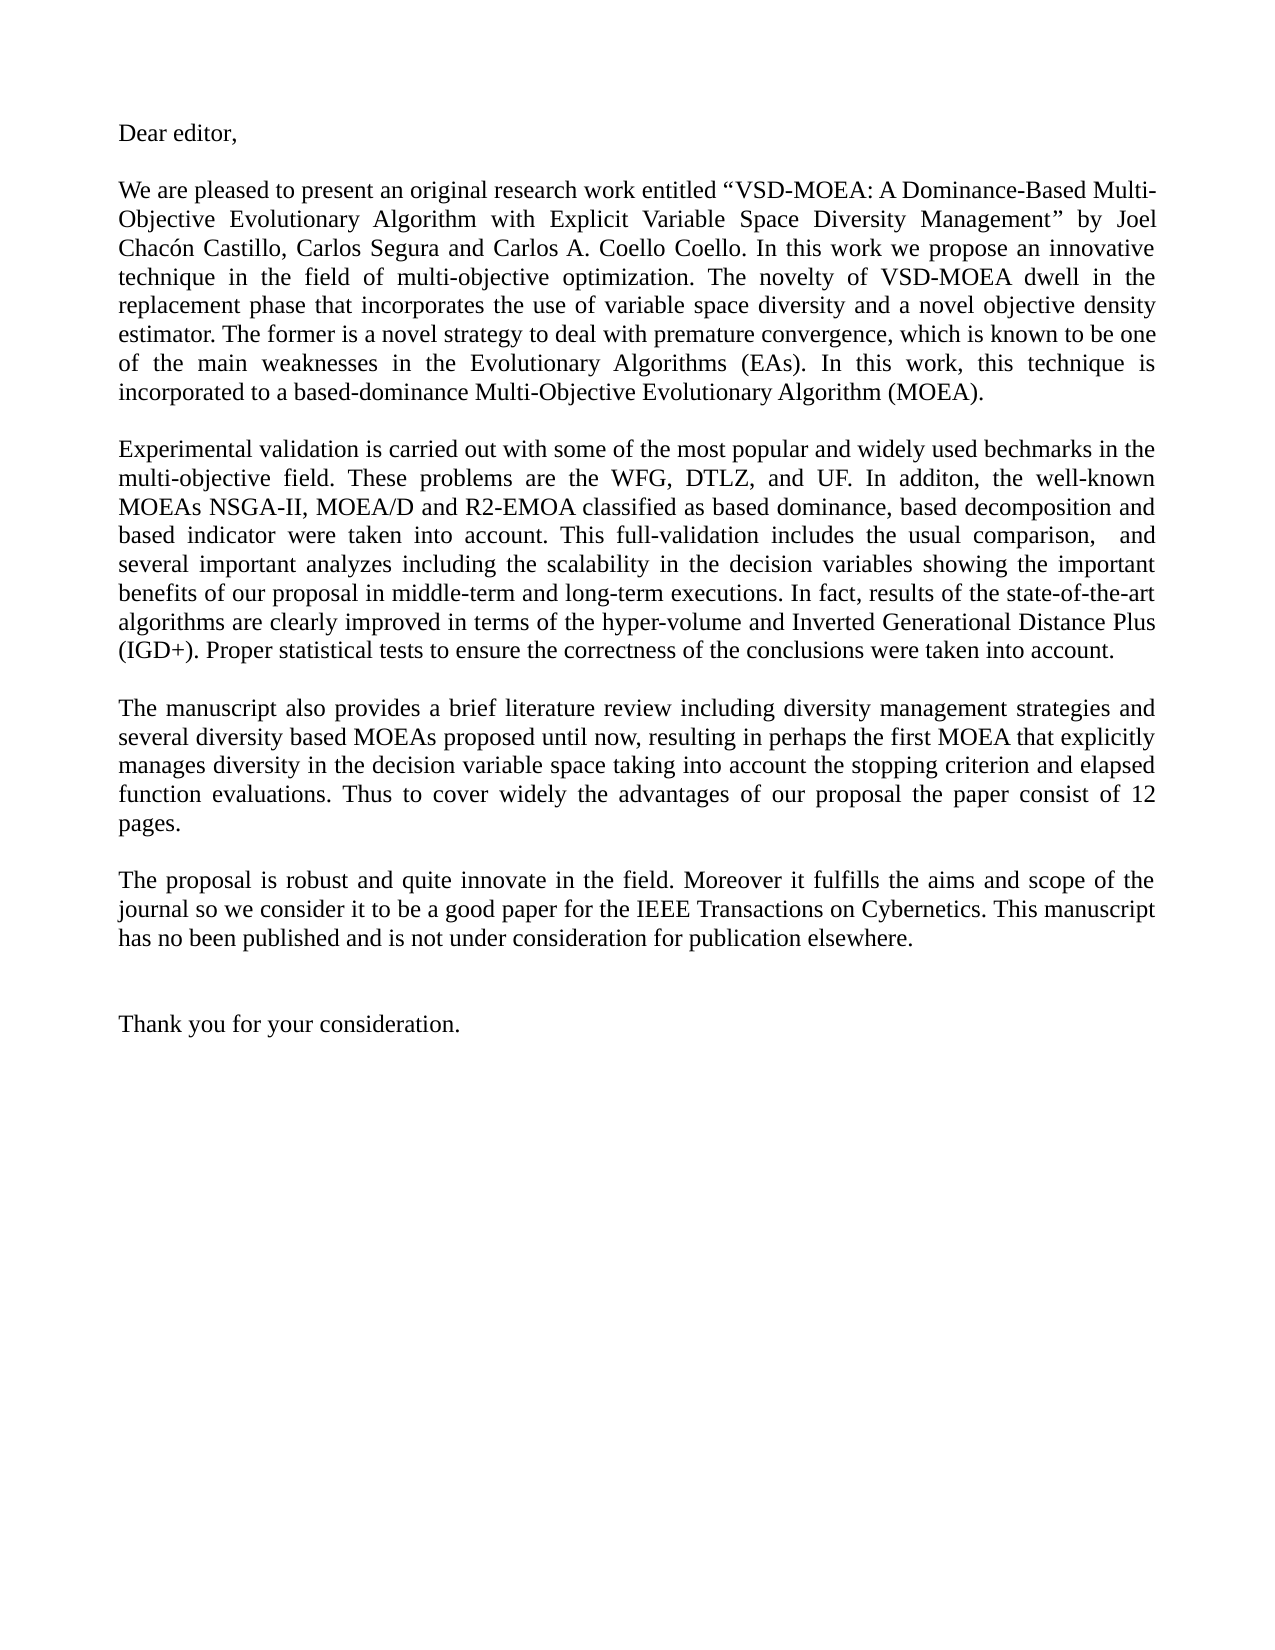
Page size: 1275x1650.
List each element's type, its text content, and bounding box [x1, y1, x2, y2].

text The proposal is robust and quite innovate in the field. Moreover it fulfills the aims and scope of the journal so we consider it to be a good paper for the IEEE Transactions on Cybernetics. This manuscript has no been published and is not under consideration for publication elsewhere. [118, 866, 1157, 952]
text Experimental validation is carried out with some of the most popular and widely used bechmarks in the multi-objective field. These problems are the WFG, DTLZ, and UF. In additon, the well-known MOEAs NSGA-II, MOEA/D and R2-EMOA classified as based dominance, based decomposition and based indicator were taken into account. This full-validation includes the usual comparison, and several important analyzes including the scalability in the decision variables showing the important benefits of our proposal in middle-term and long-term executions. In fact, results of the state-of-the-art algorithms are clearly improved in terms of the hyper-volume and Inverted Generational Distance Plus (IGD+). Proper statistical tests to ensure the correctness of the conclusions were taken into account. [118, 434, 1157, 664]
text The manuscript also provides a brief literature review including diversity management strategies and several diversity based MOEAs proposed until now, resulting in perhaps the first MOEA that explicitly manages diversity in the decision variable space taking into account the stopping criterion and elapsed function evaluations. Thus to cover widely the advantages of our proposal the paper consist of 12 pages. [118, 693, 1157, 837]
text We are pleased to present an original research work entitled “VSD-MOEA: A Dominance-Based Multi-Objective Evolutionary Algorithm with Explicit Variable Space Diversity Management” by Joel Chacón Castillo, Carlos Segura and Carlos A. Coello Coello. In this work we propose an innovative technique in the field of multi-objective optimization. The novelty of VSD-MOEA dwell in the replacement phase that incorporates the use of variable space diversity and a novel objective density estimator. The former is a novel strategy to deal with premature convergence, which is known to be one of the main weaknesses in the Evolutionary Algorithms (EAs). In this work, this technique is incorporated to a based-dominance Multi-Objective Evolutionary Algorithm (MOEA). [118, 176, 1157, 406]
text Dear editor, [118, 118, 1157, 147]
text Thank you for your consideration. [118, 1009, 1157, 1038]
